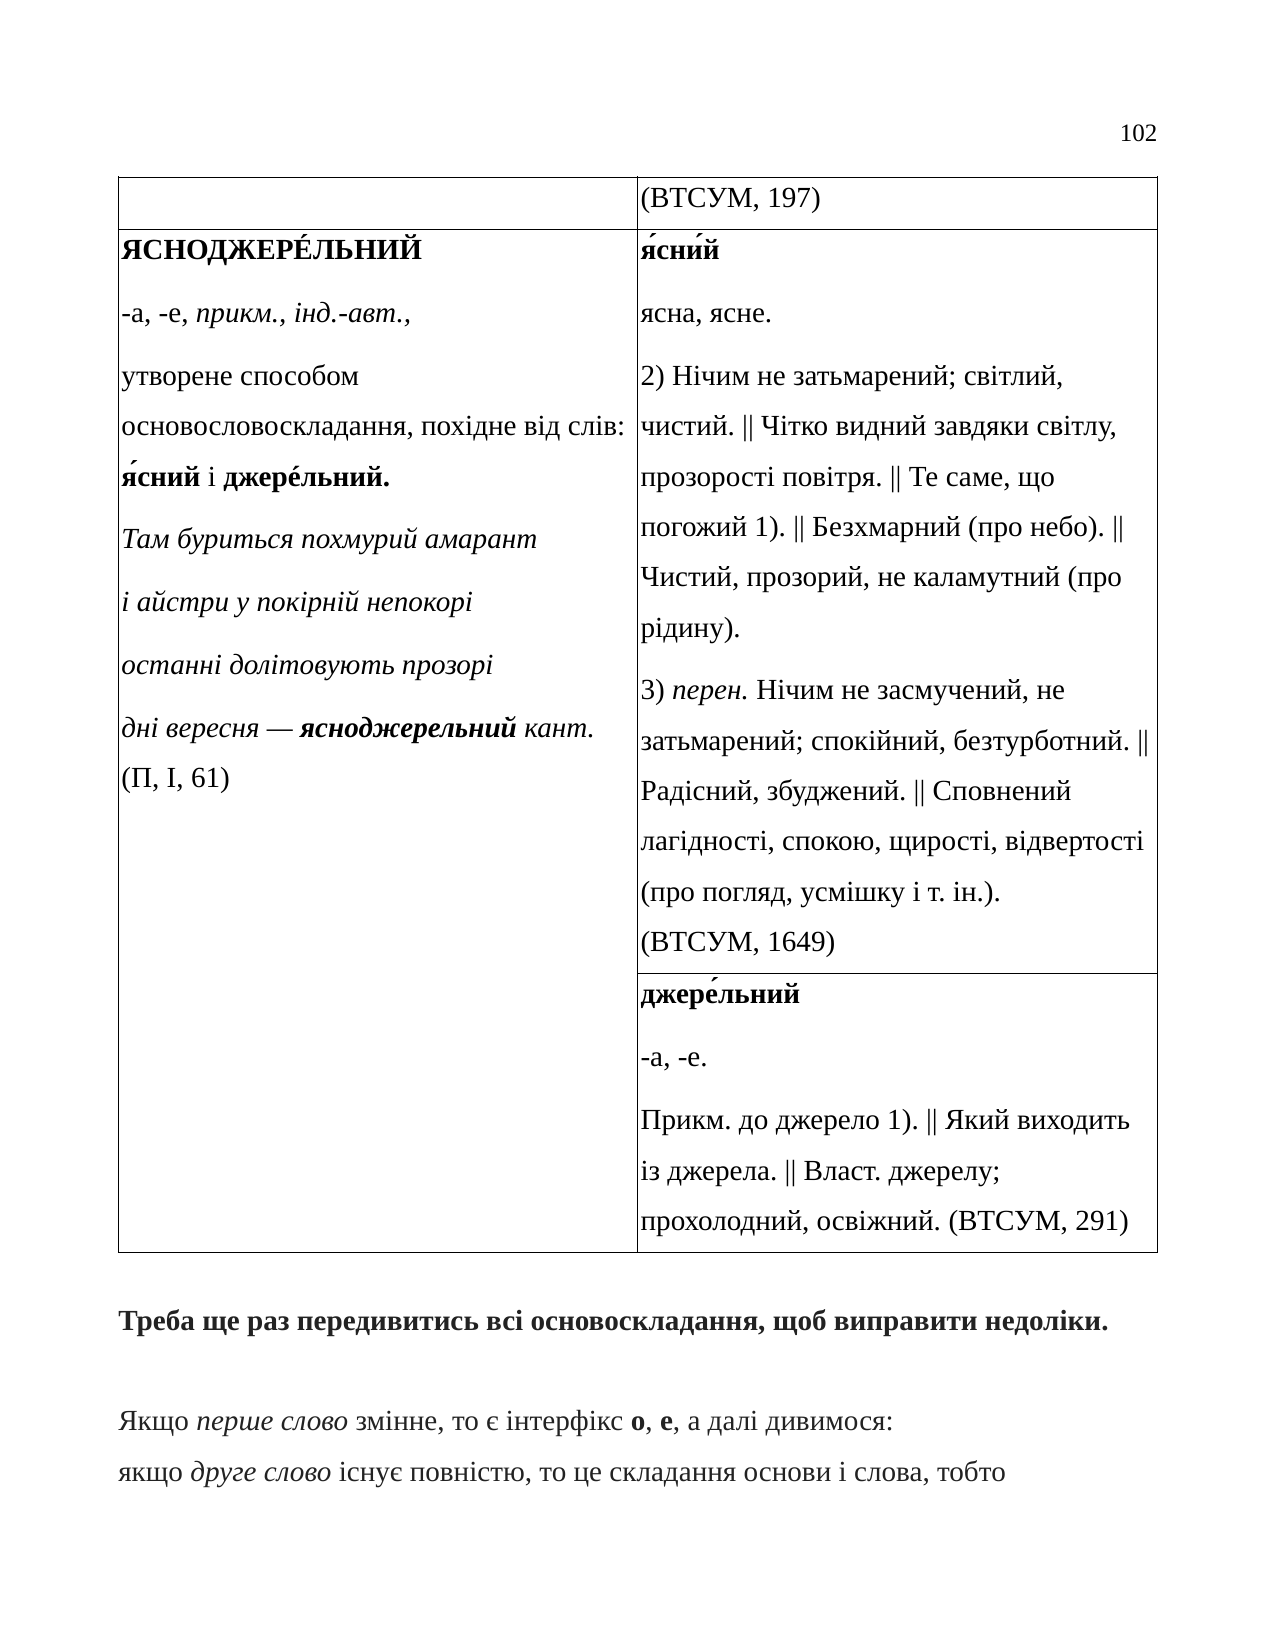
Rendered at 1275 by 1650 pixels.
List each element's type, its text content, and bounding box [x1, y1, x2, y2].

table_cell [119, 178, 637, 229]
text якщо друге слово існує повністю, то це складання основи і слова, тобто [118, 1454, 1157, 1487]
text Якщо перше слово змінне, то є інтерфікс о, е, а далі дивимося: [118, 1403, 1157, 1437]
text Треба ще раз передивитись всі основоскладання, щоб виправити недоліки. [118, 1303, 1157, 1336]
table_cell ЯСНОДЖЕРÉЛЬНИЙ -а, -е, прикм., інд.-авт., утворене способом основословоскладання, похідне від слів: я́сний і джерéльний. Там буриться похмурий амарант і айстри у покірній непокорі останні долітовують прозорі дні вересня — ясноджерельний кант. (П, І, 61) [119, 230, 637, 1252]
table_cell я́сни́й ясна, ясне. 2) Нічим не затьмарений; світлий, чистий. || Чітко видний завдяки світлу, прозорості повітря. || Те саме, що погожий 1). || Безхмарний (про небо). || Чистий, прозорий, не каламутний (про рідину). 3) перен. Нічим не засмучений, не затьмарений; спокійний, безтурботний. || Радісний, збуджений. || Сповнений лагідності, спокою, щирості, відвертості (про погляд, усмішку і т. ін.). (ВТСУМ, 1649) [638, 230, 1157, 973]
table_cell (ВТСУМ, 197) [638, 178, 1157, 229]
table_cell джере́льний -а, -е. Прикм. до джерело 1). || Який виходить із джерела. || Власт. джерелу; прохолодний, освіжний. (ВТСУМ, 291) [638, 974, 1157, 1252]
